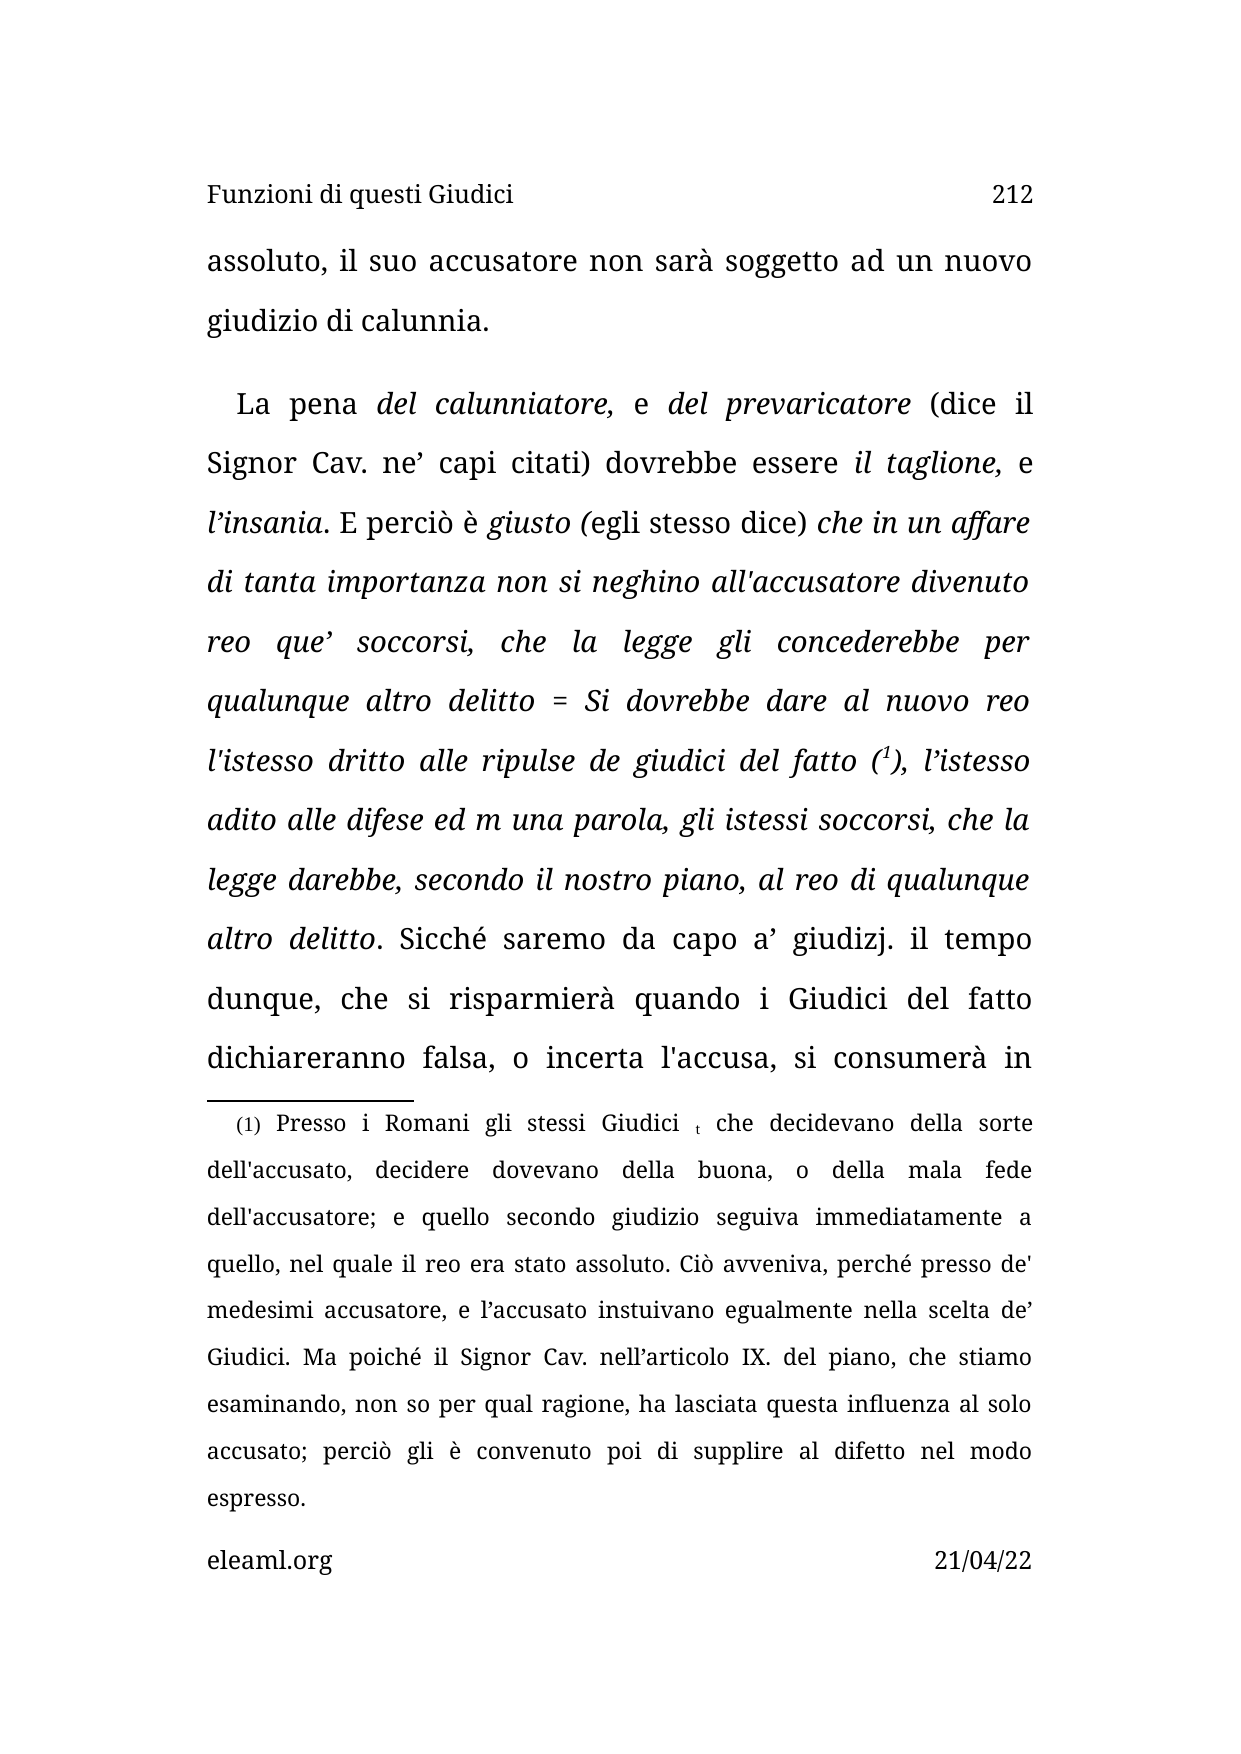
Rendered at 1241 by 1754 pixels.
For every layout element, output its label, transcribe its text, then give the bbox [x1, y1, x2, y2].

text La pena del calunniatore, e del prevaricatore (dice il Signor Cav. ne’ capi citati) dovrebbe essere il taglione, e l’insania. E perciò è giusto (egli stesso dice) che in un affare di tanta importanza non si neghino all'accusatore divenuto reo que’ soccorsi, che la legge gli concederebbe per qualunque altro delitto = Si dovrebbe dare al nuovo reo l'istesso dritto alle ripulse de giudici del fatto (), l’istesso adito alle difese ed m una parola, gli istessi soccorsi, che la legge darebbe, secondo il nostro piano, al reo di qualunque altro delitto. Sicché saremo da capo a’ giudizj. il tempo dunque, che si risparmierà quando i Giudici del fatto dichiareranno falsa, o incerta l'accusa, si consumerà in [207, 383, 1033, 1077]
text assoluto, il suo accusatore non sarà soggetto ad un nuovo giudizio di calunnia. [207, 241, 1033, 340]
text Presso i Romani gli stessi Giudici t che decidevano della sorte dell'accusato, decidere dovevano della buona, o della mala fede dell'accusatore; e quello secondo giudizio seguiva immediatamente a quello, nel quale il reo era stato assoluto. Ciò avveniva, perché presso de' medesimi accusatore, e l’accusato instuivano egualmente nella scelta de’ Giudici. Ma poiché il Signor Cav. nell’articolo IX. del piano, che stiamo esaminando, non so per qual ragione, ha lasciata questa influenza al solo accusato; perciò gli è convenuto poi di supplire al difetto nel modo espresso. [207, 1107, 1033, 1513]
